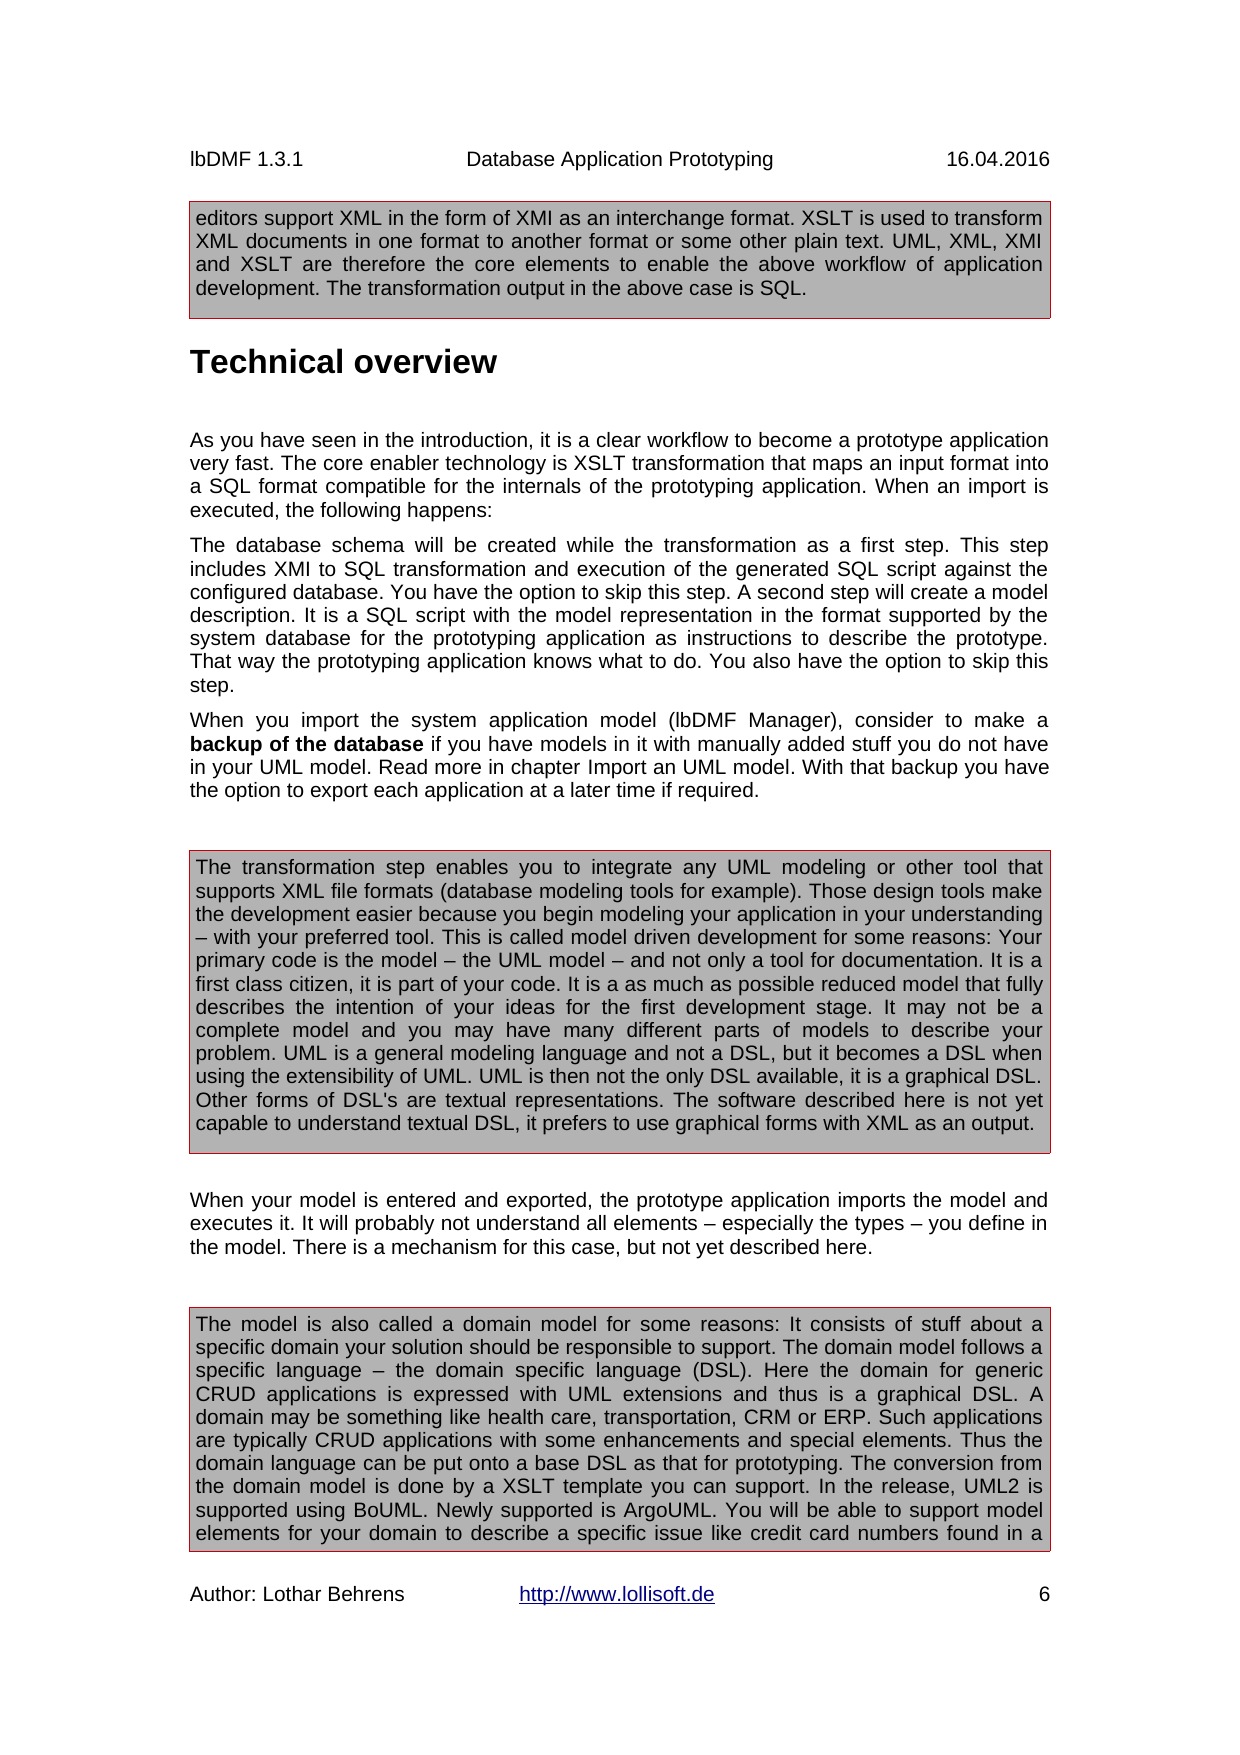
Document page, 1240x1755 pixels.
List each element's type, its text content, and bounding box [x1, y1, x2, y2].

subtitle Technical overview [189, 343, 1050, 380]
text When your model is entered and exported, the prototype application imports the model and executes it. It will probably not understand all elements – especially the types – you define in the model. There is a mechanism for this case, but not yet described here. [189, 1189, 1050, 1258]
text As you have seen in the introduction, it is a clear workflow to become a prototype application very fast. The core enabler technology is XSLT transformation that maps an input format into a SQL format compatible for the internals of the prototyping application. When an import is executed, the following happens: [189, 428, 1050, 521]
table_header editors support XML in the form of XMI as an interchange format. XSLT is used to transform XML documents in one format to another format or some other plain text. UML, XML, XMI and XSLT are therefore the core elements to enable the above workflow of application development. The transformation output in the above case is SQL. [190, 202, 1050, 318]
text The database schema will be created while the transformation as a first step. This step includes XMI to SQL transformation and execution of the generated SQL script against the configured database. You have the option to skip this step. A second step will create a model description. It is a SQL script with the model representation in the format supported by the system database for the prototyping application as instructions to describe the prototype. That way the prototyping application knows what to do. You also have the option to skip this step. [189, 534, 1050, 696]
table_header The model is also called a domain model for some reasons: It consists of stuff about a specific domain your solution should be responsible to support. The domain model follows a specific language – the domain specific language (DSL). Here the domain for generic CRUD applications is expressed with UML extensions and thus is a graphical DSL. A domain may be something like health care, transportation, CRM or ERP. Such applications are typically CRUD applications with some enhancements and special elements. Thus the domain language can be put onto a base DSL as that for prototyping. The conversion from the domain model is done by a XSLT template you can support. In the release, UML2 is supported using BoUML. Newly supported is ArgoUML. You will be able to support model elements for your domain to describe a specific issue like credit card numbers found in a [190, 1308, 1050, 1551]
table_header The transformation step enables you to integrate any UML modeling or other tool that supports XML file formats (database modeling tools for example). Those design tools make the development easier because you begin modeling your application in your understanding – with your preferred tool. This is called model driven development for some reasons: Your primary code is the model – the UML model – and not only a tool for documentation. It is a first class citizen, it is part of your code. It is a as much as possible reduced model that fully describes the intention of your ideas for the first development stage. It may not be a complete model and you may have many different parts of models to describe your problem. UML is a general modeling language and not a DSL, but it becomes a DSL when using the extensibility of UML. UML is then not the only DSL available, it is a graphical DSL. Other forms of DSL's are textual representations. The software described here is not yet capable to understand textual DSL, it prefers to use graphical forms with XML as an output. [190, 851, 1050, 1153]
text When you import the system application model (lbDMF Manager), consider to make a backup of the database if you have models in it with manually added stuff you do not have in your UML model. Read more in chapter Import an UML model. With that backup you have the option to export each application at a later time if required. [189, 709, 1050, 802]
